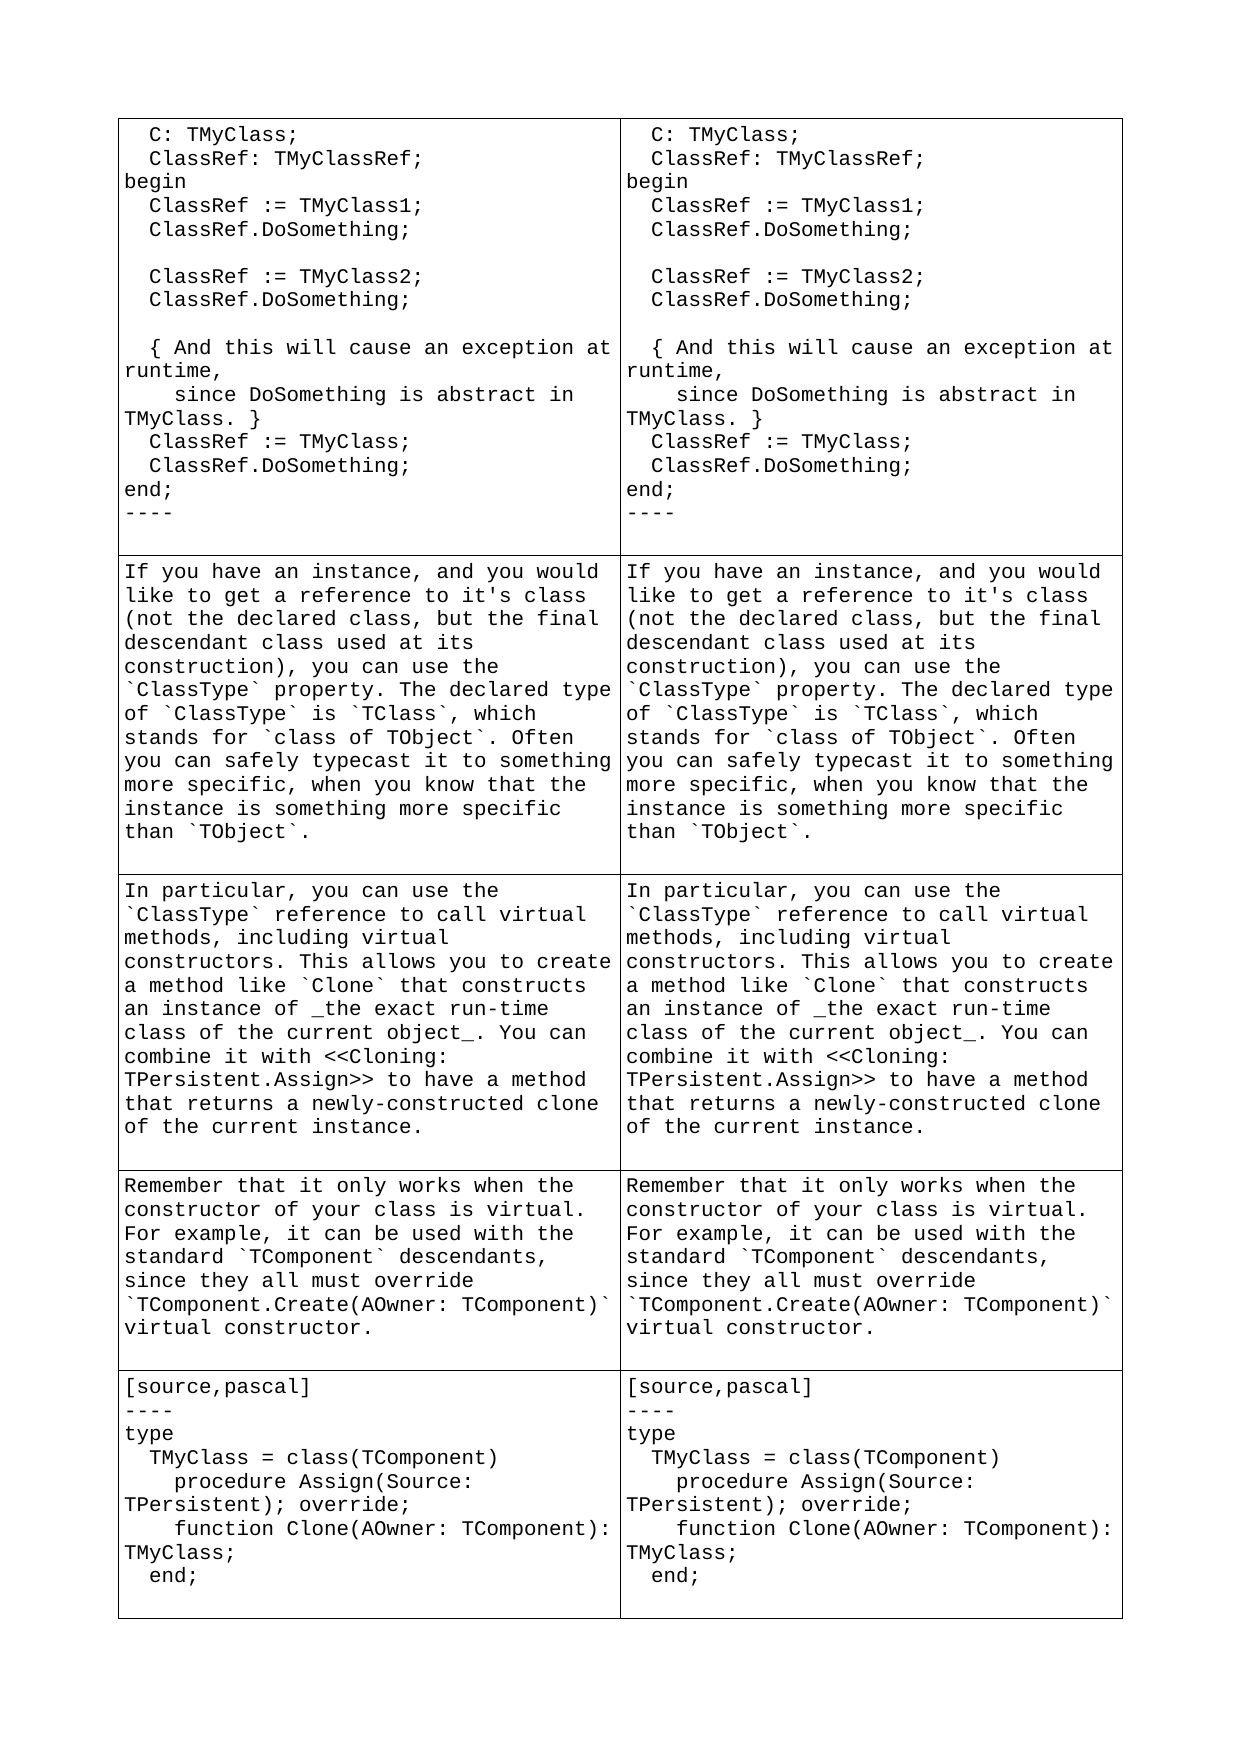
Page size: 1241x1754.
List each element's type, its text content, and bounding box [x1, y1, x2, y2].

table_cell C: TMyClass; ClassRef: TMyClassRef; begin ClassRef := TMyClass1; ClassRef.DoSomething; ClassRef := TMyClass2; ClassRef.DoSomething; { And this will cause an exception at runtime, since DoSomething is abstract in TMyClass. } ClassRef := TMyClass; ClassRef.DoSomething; end; ---- [119, 119, 620, 555]
table_cell [source,pascal] ---- type TMyClass = class(TComponent) procedure Assign(Source: TPersistent); override; function Clone(AOwner: TComponent): TMyClass; end; [621, 1371, 1122, 1618]
table_cell In particular, you can use the `ClassType` reference to call virtual methods, including virtual constructors. This allows you to create a method like `Clone` that constructs an instance of _the exact run-time class of the current object_. You can combine it with <<Cloning: TPersistent.Assign>> to have a method that returns a newly-constructed clone of the current instance. [621, 875, 1122, 1169]
table_cell If you have an instance, and you would like to get a reference to it's class (not the declared class, but the final descendant class used at its construction), you can use the `ClassType` property. The declared type of `ClassType` is `TClass`, which stands for `class of TObject`. Often you can safely typecast it to something more specific, when you know that the instance is something more specific than `TObject`. [621, 556, 1122, 874]
table_cell Remember that it only works when the constructor of your class is virtual. For example, it can be used with the standard `TComponent` descendants, since they all must override `TComponent.Create(AOwner: TComponent)` virtual constructor. [621, 1171, 1122, 1370]
table_cell [source,pascal] ---- type TMyClass = class(TComponent) procedure Assign(Source: TPersistent); override; function Clone(AOwner: TComponent): TMyClass; end; [119, 1371, 620, 1618]
table_cell In particular, you can use the `ClassType` reference to call virtual methods, including virtual constructors. This allows you to create a method like `Clone` that constructs an instance of _the exact run-time class of the current object_. You can combine it with <<Cloning: TPersistent.Assign>> to have a method that returns a newly-constructed clone of the current instance. [119, 875, 620, 1169]
table_cell If you have an instance, and you would like to get a reference to it's class (not the declared class, but the final descendant class used at its construction), you can use the `ClassType` property. The declared type of `ClassType` is `TClass`, which stands for `class of TObject`. Often you can safely typecast it to something more specific, when you know that the instance is something more specific than `TObject`. [119, 556, 620, 874]
table_cell C: TMyClass; ClassRef: TMyClassRef; begin ClassRef := TMyClass1; ClassRef.DoSomething; ClassRef := TMyClass2; ClassRef.DoSomething; { And this will cause an exception at runtime, since DoSomething is abstract in TMyClass. } ClassRef := TMyClass; ClassRef.DoSomething; end; ---- [621, 119, 1122, 555]
table_cell Remember that it only works when the constructor of your class is virtual. For example, it can be used with the standard `TComponent` descendants, since they all must override `TComponent.Create(AOwner: TComponent)` virtual constructor. [119, 1171, 620, 1370]
